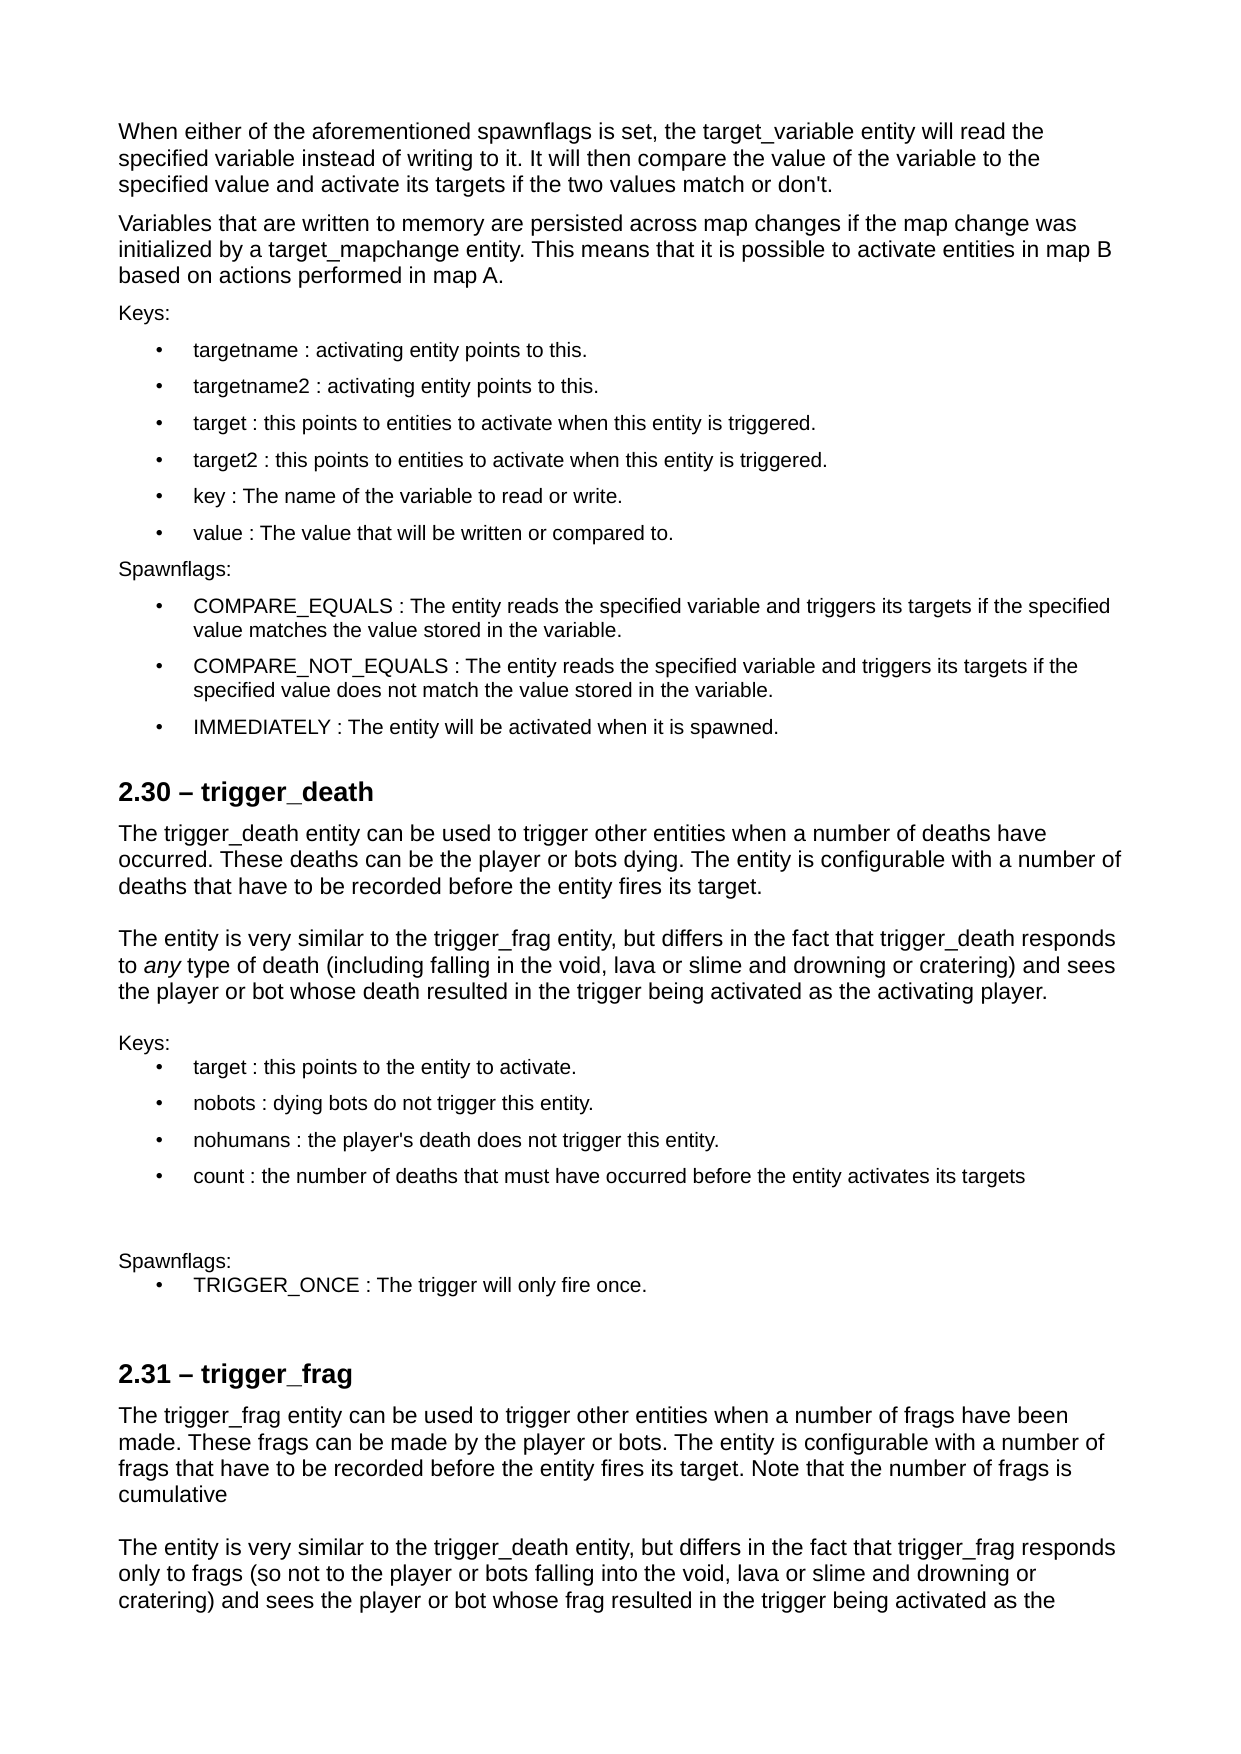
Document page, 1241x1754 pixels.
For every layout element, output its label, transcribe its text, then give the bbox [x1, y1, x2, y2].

list nohumans : the player's death does not trigger this entity. [156, 1128, 1122, 1152]
text The entity is very similar to the trigger_frag entity, but differs in the fact that trigger_death responds to any type of death (including falling in the void, lava or slime and drowning or cratering) and sees the player or bot whose death resulted in the trigger being activated as the activating player. [118, 925, 1122, 1004]
text The trigger_frag entity can be used to trigger other entities when a number of frags have been made. These frags can be made by the player or bots. The entity is configurable with a number of frags that have to be recorded before the entity fires its target. Note that the number of frags is cumulative [118, 1402, 1122, 1507]
list targetname : activating entity points to this. [156, 338, 1122, 362]
list COMPARE_EQUALS : The entity reads the specified variable and triggers its targets if the specified value matches the value stored in the variable. [156, 593, 1122, 642]
list value : The value that will be written or compared to. [156, 521, 1122, 544]
text Keys: [118, 301, 1122, 325]
text Spawnflags: [118, 1249, 1122, 1273]
list targetname2 : activating entity points to this. [156, 374, 1122, 398]
subtitle 2.30 – trigger_death [118, 776, 1122, 807]
list target : this points to the entity to activate. [156, 1055, 1122, 1079]
list TRIGGER_ONCE : The trigger will only fire once. [156, 1273, 1122, 1297]
text The entity is very similar to the trigger_death entity, but differs in the fact that trigger_frag responds only to frags (so not to the player or bots falling into the void, lava or slime and drowning or cratering) and sees the player or bot whose frag resulted in the trigger being activated as the [118, 1534, 1122, 1613]
list target : this points to entities to activate when this entity is triggered. [156, 411, 1122, 435]
text The trigger_death entity can be used to trigger other entities when a number of deaths have occurred. These deaths can be the player or bots dying. The entity is configurable with a number of deaths that have to be recorded before the entity fires its target. [118, 820, 1122, 899]
text Variables that are written to memory are persisted across map changes if the map change was initialized by a target_mapchange entity. This means that it is possible to activate entities in map B based on actions performed in map A. [118, 210, 1122, 289]
text When either of the aforementioned spawnflags is set, the target_variable entity will read the specified variable instead of writing to it. It will then compare the value of the variable to the specified value and activate its targets if the two values match or don't. [118, 118, 1122, 197]
list IMMEDIATELY : The entity will be activated when it is spawned. [156, 714, 1122, 739]
list nobots : dying bots do not trigger this entity. [156, 1091, 1122, 1115]
text Spawnflags: [118, 557, 1122, 581]
list COMPARE_NOT_EQUALS : The entity reads the specified variable and triggers its targets if the specified value does not match the value stored in the variable. [156, 654, 1122, 702]
list count : the number of deaths that must have occurred before the entity activates its targets [156, 1164, 1122, 1188]
text Keys: [118, 1031, 1122, 1055]
list key : The name of the variable to read or write. [156, 484, 1122, 508]
list target2 : this points to entities to activate when this entity is triggered. [156, 447, 1122, 471]
subtitle 2.31 – trigger_frag [118, 1358, 1122, 1389]
